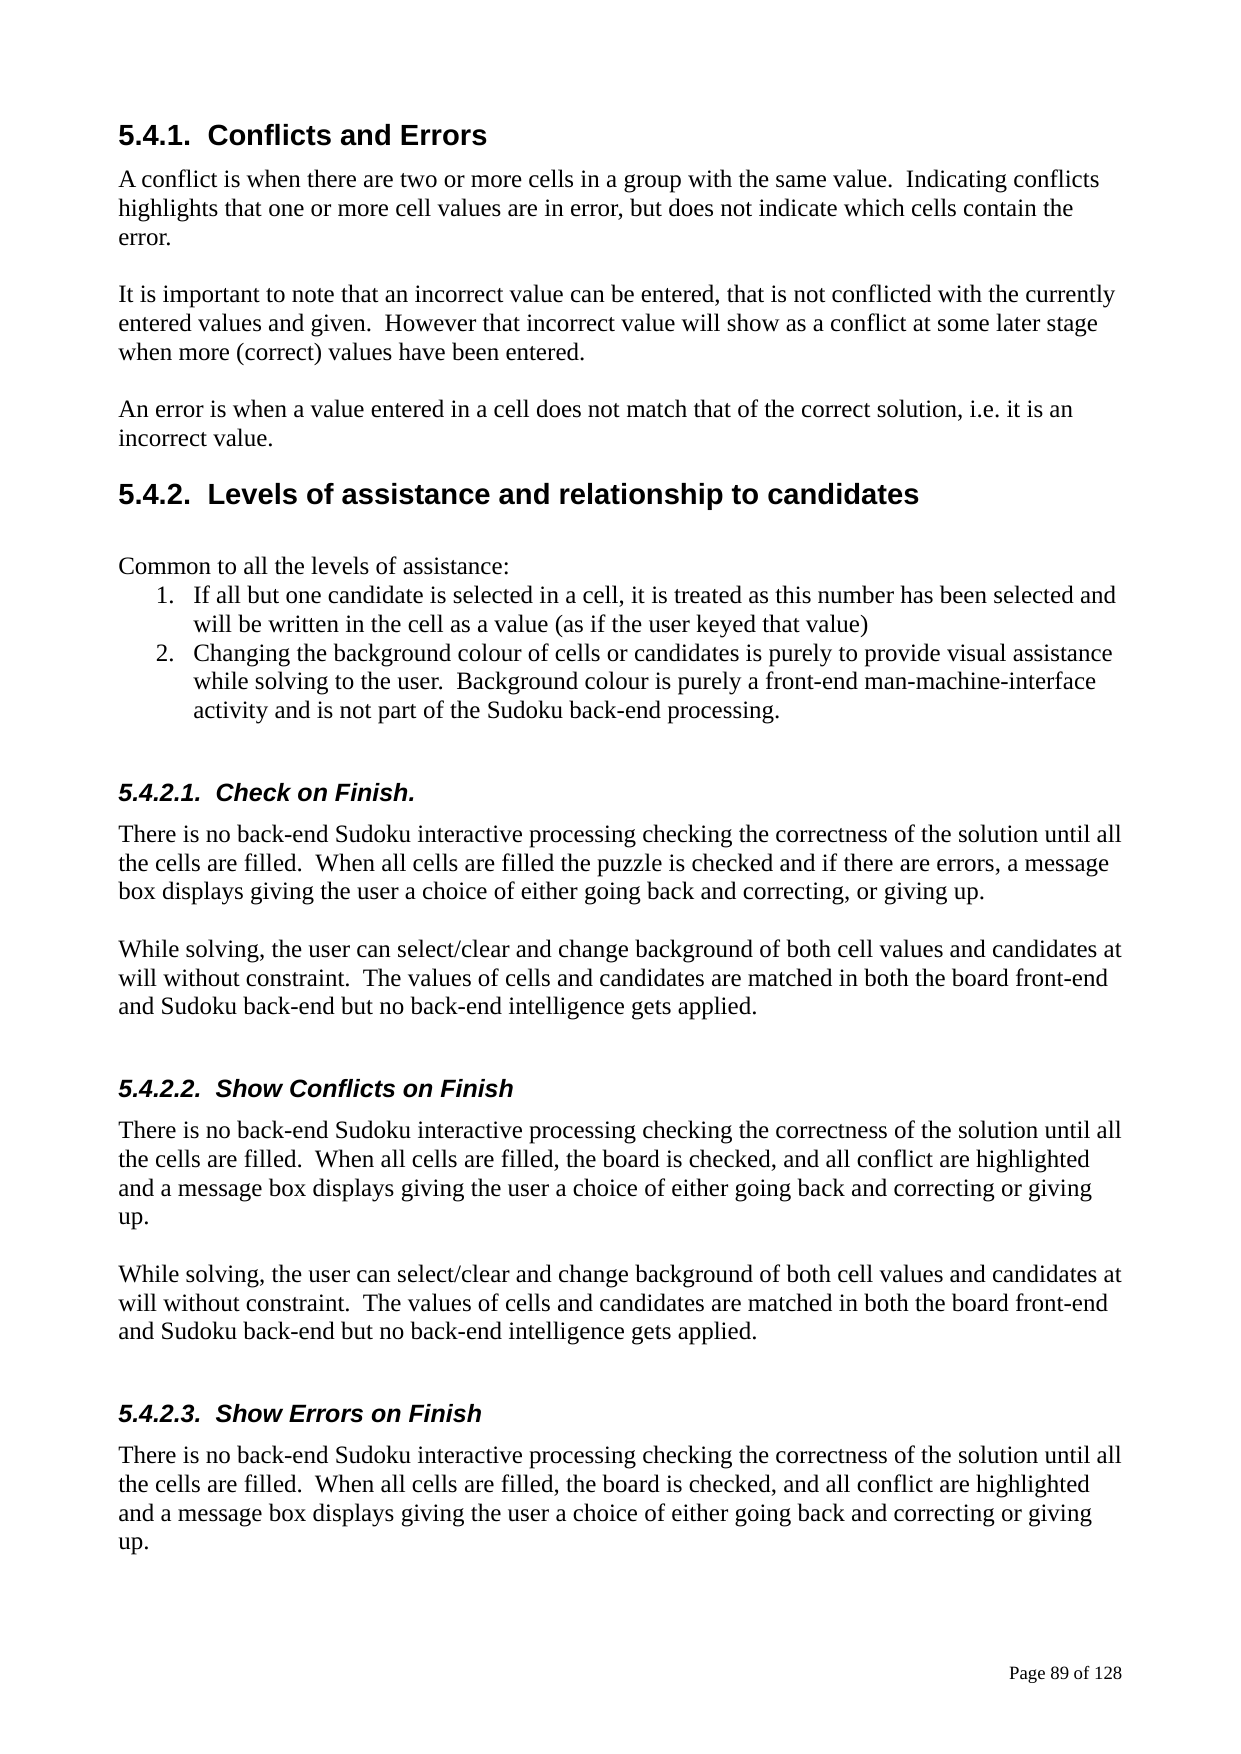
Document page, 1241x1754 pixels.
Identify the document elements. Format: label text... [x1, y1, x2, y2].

text While solving, the user can select/clear and change background of both cell values and candidates at will without constraint. The values of cells and candidates are matched in both the board front-end and Sudoku back-end but no back-end intelligence gets applied. [118, 1259, 1122, 1345]
subtitle Show Conflicts on Finish [118, 1074, 1122, 1103]
list If all but one candidate is selected in a cell, it is treated as this number has been selected and will be written in the cell as a value (as if the user keyed that value) [156, 580, 1122, 638]
subtitle Levels of assistance and relationship to candidates [118, 477, 1122, 510]
text An error is when a value entered in a cell does not match that of the correct solution, i.e. it is an incorrect value. [118, 394, 1122, 452]
text A conflict is when there are two or more cells in a group with the same value. Indicating conflicts highlights that one or more cell values are in error, but does not indicate which cells contain the error. [118, 164, 1122, 250]
text There is no back-end Sudoku interactive processing checking the correctness of the solution until all the cells are filled. When all cells are filled the puzzle is checked and if there are errors, a message box displays giving the user a choice of either going back and correcting, or giving up. [118, 819, 1122, 905]
text It is important to note that an incorrect value can be entered, that is not conflicted with the currently entered values and given. However that incorrect value will show as a conflict at some later stage when more (correct) values have been entered. [118, 279, 1122, 365]
text Common to all the levels of assistance: [118, 551, 1122, 580]
text While solving, the user can select/clear and change background of both cell values and candidates at will without constraint. The values of cells and candidates are matched in both the board front-end and Sudoku back-end but no back-end intelligence gets applied. [118, 934, 1122, 1020]
subtitle Show Errors on Finish [118, 1399, 1122, 1428]
text There is no back-end Sudoku interactive processing checking the correctness of the solution until all the cells are filled. When all cells are filled, the board is checked, and all conflict are highlighted and a message box displays giving the user a choice of either going back and correcting or giving up. [118, 1440, 1122, 1555]
subtitle Conflicts and Errors [118, 118, 1122, 152]
subtitle Check on Finish. [118, 778, 1122, 806]
list Changing the background colour of cells or candidates is purely to provide visual assistance while solving to the user. Background colour is purely a front-end man-machine-interface activity and is not part of the Sudoku back-end processing. [156, 638, 1122, 724]
text There is no back-end Sudoku interactive processing checking the correctness of the solution until all the cells are filled. When all cells are filled, the board is checked, and all conflict are highlighted and a message box displays giving the user a choice of either going back and correcting or giving up. [118, 1115, 1122, 1230]
